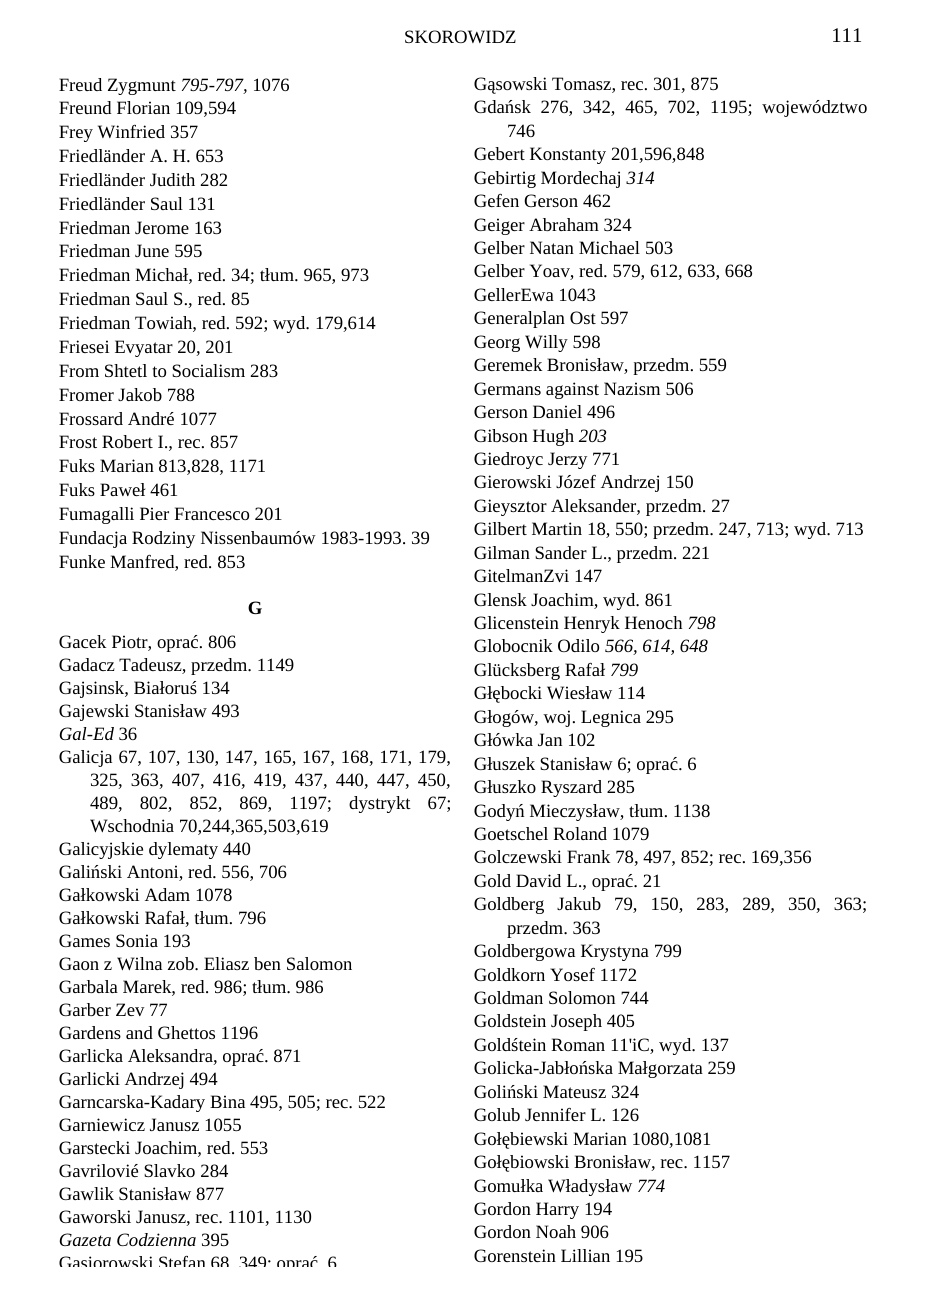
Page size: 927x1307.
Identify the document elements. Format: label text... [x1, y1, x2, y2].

text Friedman Jerome 163 [58, 217, 451, 238]
text Gorenstein Lillian 195 [473, 1245, 867, 1266]
text Generalplan Ost 597 [473, 307, 867, 329]
text Friedländer A. H. 653 [58, 145, 451, 167]
text Freud Zygmunt 795-797, 1076 [58, 73, 451, 95]
text Germans against Nazism 506 [473, 378, 867, 399]
text Główka Jan 102 [473, 729, 867, 751]
text SKOROWIDZ [404, 26, 520, 48]
text Gałkowski Adam 1078 [58, 884, 451, 906]
text Garncarska-Kadary Bina 495, 505; rec. 522 Garniewicz Janusz 1055 [58, 1091, 451, 1136]
text Gefen Gerson 462 [473, 190, 867, 212]
text Goldstein Joseph 405 [473, 1010, 867, 1032]
text Garstecki Joachim, red. 553 [58, 1137, 451, 1159]
text Freund Florian 109,594 [58, 97, 451, 119]
text Głuszko Ryszard 285 [473, 776, 867, 798]
text Friedman June 595 [58, 240, 451, 262]
text Frey Winfried 357 [58, 121, 451, 143]
text Glicenstein Henryk Henoch 798 [473, 612, 867, 633]
text Gordon Harry 194 [473, 1198, 867, 1219]
text Gieysztor Aleksander, przedm. 27 [473, 495, 867, 516]
text Globocnik Odilo 566, 614, 648 [473, 635, 867, 657]
text Godyń Mieczysław, tłum. 1138 [473, 799, 867, 821]
text Geremek Bronisław, przedm. 559 [473, 354, 867, 376]
text Friedman Saul S., red. 85 [58, 288, 451, 310]
text Gardens and Ghettos 1196 [58, 1022, 451, 1044]
text Fumagalli Pier Francesco 201 [58, 503, 451, 524]
text Garlicka Aleksandra, oprać. 871 [58, 1045, 451, 1067]
text Frossard André 1077 [58, 407, 451, 429]
text Fundacja Rodziny Nissenbaumów 1983-1993. 39 Funke Manfred, red. 853 [58, 527, 451, 572]
text Głogów, woj. Legnica 295 [473, 706, 867, 727]
text Gavrilovié Slavko 284 [58, 1160, 451, 1182]
text Gołębiewski Marian 1080,1081 [473, 1128, 867, 1149]
text From Shtetl to Socialism 283 [58, 360, 451, 381]
text Friedländer Saul 131 [58, 193, 451, 214]
text Gilman Sander L., przedm. 221 [473, 542, 867, 563]
text Games Sonia 193 [58, 930, 451, 952]
text Glensk Joachim, wyd. 861 [473, 588, 867, 610]
text Gelber Yoav, red. 579, 612, 633, 668 [473, 260, 867, 282]
text Gibson Hugh 203 [473, 424, 867, 446]
text Gazeta Codzienna 395 [58, 1229, 451, 1251]
text Golicka-Jabłońska Małgorzata 259 [473, 1057, 867, 1079]
text Golub Jennifer L. 126 [473, 1104, 867, 1126]
text Gawlik Stanisław 877 [58, 1183, 451, 1205]
text Gaon z Wilna zob. Eliasz ben Salomon [58, 953, 451, 974]
text Gąsowski Tomasz, rec. 301, 875 [473, 73, 867, 94]
text Gal-Ed 36 [58, 723, 451, 744]
text Galiński Antoni, red. 556, 706 [58, 861, 451, 882]
text Goldman Solomon 744 [473, 987, 867, 1008]
text Gacek Piotr, oprać. 806 [58, 631, 451, 652]
text Glücksberg Rafał 799 [473, 659, 867, 680]
text Gilbert Martin 18, 550; przedm. 247, 713; wyd. 713 [473, 518, 867, 540]
text Goliński Mateusz 324 [473, 1081, 867, 1102]
text Gebirtig Mordechaj 314 [473, 167, 867, 188]
text Friedman Towiah, red. 592; wyd. 179,614 [58, 312, 451, 333]
text GitelmanZvi 147 [473, 565, 867, 587]
text Golczewski Frank 78, 497, 852; rec. 169,356 [473, 846, 867, 868]
text G [58, 597, 451, 619]
text Gold David L., oprać. 21 [473, 870, 867, 891]
text Frost Robert I., rec. 857 [58, 431, 451, 453]
text Georg Willy 598 [473, 331, 867, 352]
text Gąsiorowski Stefan 68, 349; oprać. 6 [58, 1252, 451, 1267]
text Fromer Jakob 788 [58, 383, 451, 405]
text Goldśtein Roman 11'iC, wyd. 137 [473, 1034, 867, 1055]
text Fuks Paweł 461 [58, 479, 451, 501]
text Gebert Konstanty 201,596,848 [473, 143, 867, 165]
text Gdańsk 276, 342, 465, 702, 1195; województwo 746 [473, 96, 867, 141]
text Gerson Daniel 496 [473, 401, 867, 423]
text Friedländer Judith 282 [58, 169, 451, 190]
text Gelber Natan Michael 503 [473, 237, 867, 258]
text Friesei Evyatar 20, 201 [58, 336, 451, 357]
text Fuks Marian 813,828, 1171 [58, 455, 451, 477]
text Gadacz Tadeusz, przedm. 1149 [58, 654, 451, 675]
text Goetschel Roland 1079 [473, 823, 867, 844]
text Gajewski Stanisław 493 [58, 700, 451, 721]
text Goldkorn Yosef 1172 [473, 963, 867, 985]
text Głuszek Stanisław 6; oprać. 6 [473, 753, 867, 774]
text Goldbergowa Krystyna 799 [473, 940, 867, 962]
text Geiger Abraham 324 [473, 213, 867, 235]
text Giedroyc Jerzy 771 [473, 448, 867, 469]
text Gołębiowski Bronisław, rec. 1157 [473, 1151, 867, 1173]
text Gordon Noah 906 [473, 1221, 867, 1243]
text Gajsinsk, Białoruś 134 [58, 677, 451, 698]
text Gomułka Władysław 774 [473, 1174, 867, 1196]
text Garlicki Andrzej 494 [58, 1068, 451, 1090]
text Gaworski Janusz, rec. 1101, 1130 [58, 1206, 451, 1228]
text Garber Zev 77 [58, 999, 451, 1021]
text Gałkowski Rafał, tłum. 796 [58, 907, 451, 928]
text Garbala Marek, red. 986; tłum. 986 [58, 976, 451, 998]
text Galicyjskie dylematy 440 [58, 838, 451, 859]
text Galicja 67, 107, 130, 147, 165, 167, 168, 171, 179, 325, 363, 407, 416, 419, 437, 440, 447, 450, 489, 802, 852, 869, 1197; dystrykt 67; Wschodnia 70,244,365,503,619 [58, 746, 451, 836]
text Gierowski Józef Andrzej 150 [473, 471, 867, 493]
text GellerEwa 1043 [473, 284, 867, 305]
text 111 [831, 23, 863, 47]
text Friedman Michał, red. 34; tłum. 965, 973 [58, 264, 451, 286]
text Głębocki Wiesław 114 [473, 682, 867, 704]
text Goldberg Jakub 79, 150, 283, 289, 350, 363; przedm. 363 [473, 893, 867, 938]
